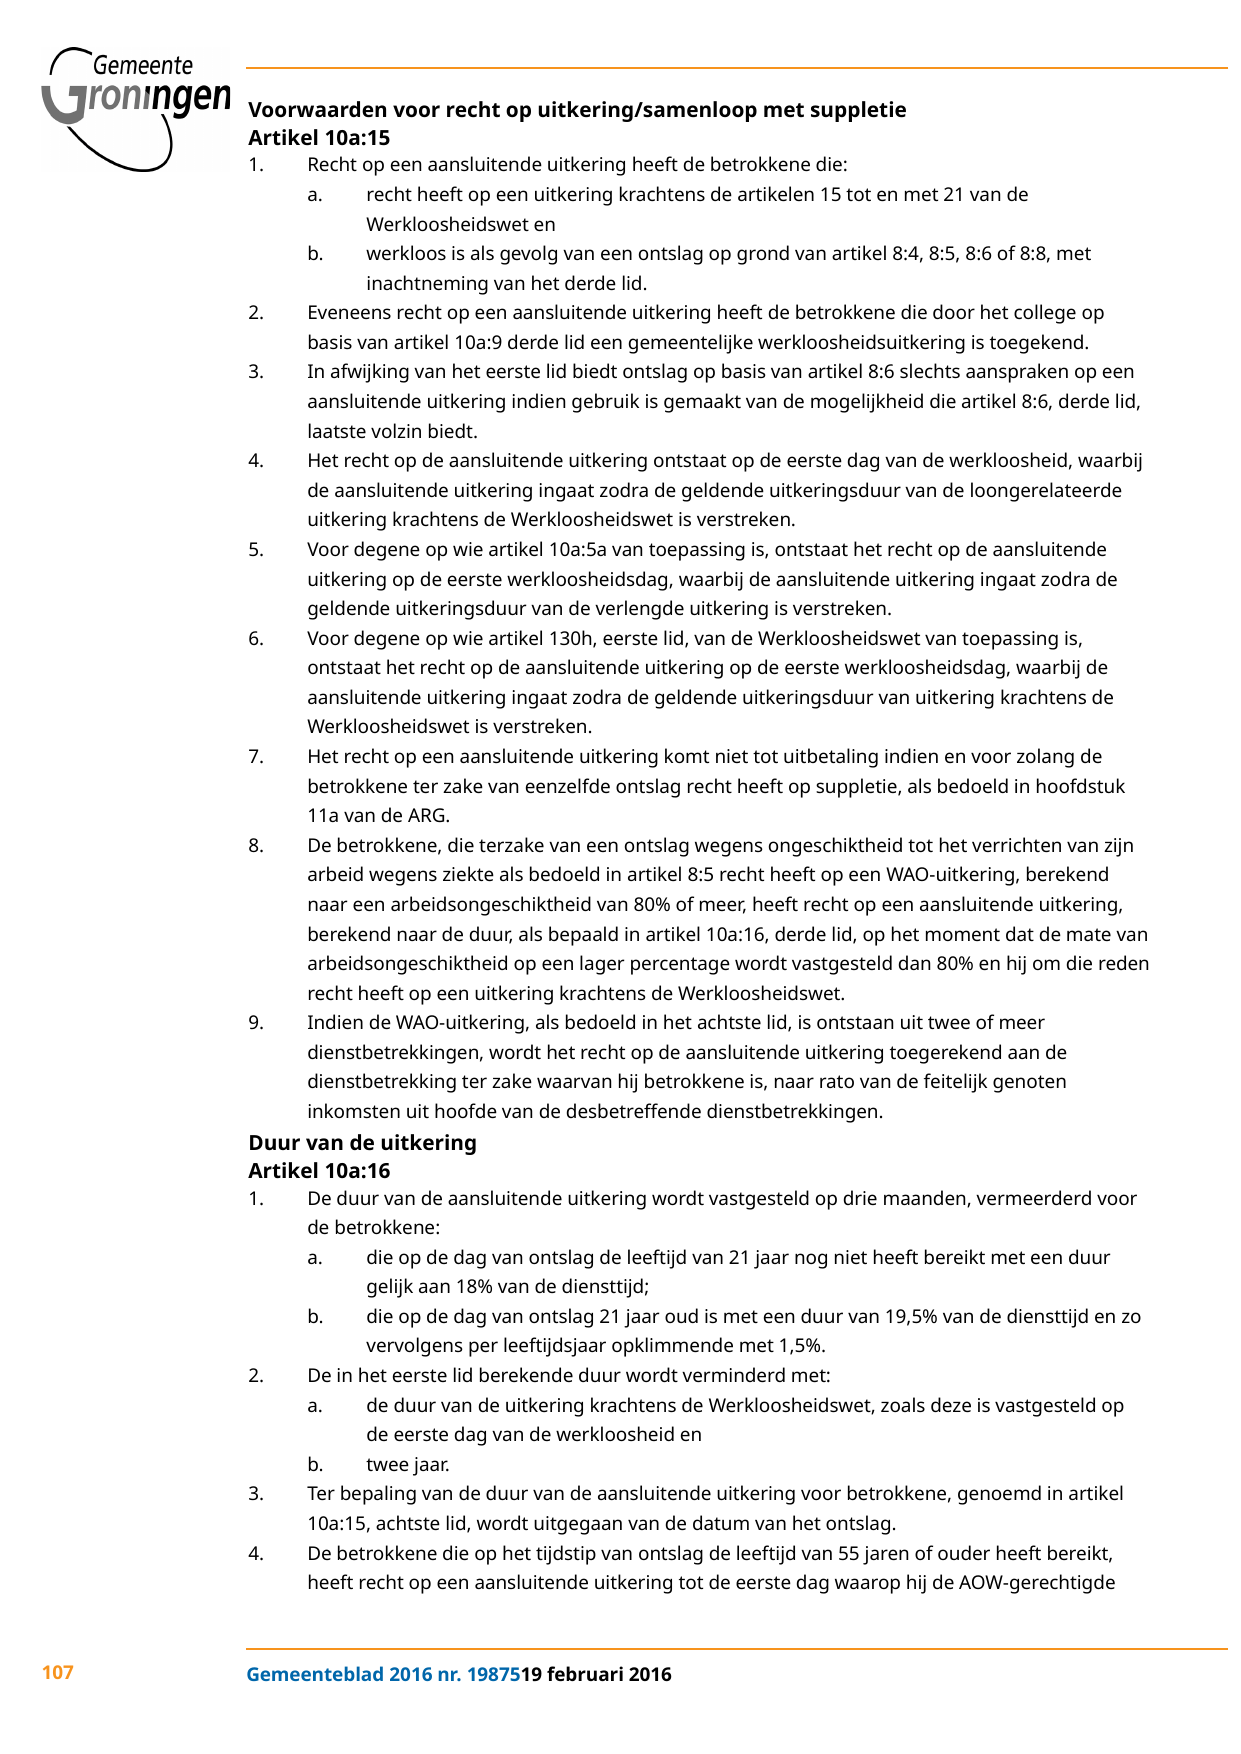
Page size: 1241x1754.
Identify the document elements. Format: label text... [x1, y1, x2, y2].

list Voor degene op wie artikel 10a:5a van toepassing is, ontstaat het recht op de aansluitende uitkering op de eerste werkloosheidsdag, waarbij de aansluitende uitkering ingaat zodra de geldende uitkeringsduur van de verlengde uitkering is verstreken. [248, 536, 1152, 621]
list De betrokkene, die terzake van een ontslag wegens ongeschiktheid tot het verrichten van zijn arbeid wegens ziekte als bedoeld in artikel 8:5 recht heeft op een WAO-uitkering, berekend naar een arbeidsongeschiktheid van 80% of meer, heeft recht op een aansluitende uitkering, berekend naar de duur, als bepaald in artikel 10a:16, derde lid, op het moment dat de mate van arbeidsongeschiktheid op een lager percentage wordt vastgesteld dan 80% en hij om die reden recht heeft op een uitkering krachtens de Werkloosheidswet. [248, 832, 1152, 1006]
list de duur van de uitkering krachtens de Werkloosheidswet, zoals deze is vastgesteld op de eerste dag van de werkloosheid en [307, 1392, 1152, 1447]
list die op de dag van ontslag de leeftijd van 21 jaar nog niet heeft bereikt met een duur gelijk aan 18% van de diensttijd; [307, 1244, 1152, 1299]
list werkloos is als gevolg van een ontslag op grond van artikel 8:4, 8:5, 8:6 of 8:8, met inachtneming van het derde lid. [307, 240, 1152, 296]
list In afwijking van het eerste lid biedt ontslag op basis van artikel 8:6 slechts aanspraken op een aansluitende uitkering indien gebruik is gemaakt van de mogelijkheid die artikel 8:6, derde lid, laatste volzin biedt. [248, 359, 1152, 444]
picture [41, 47, 231, 172]
list die op de dag van ontslag 21 jaar oud is met een duur van 19,5% van de diensttijd en zo vervolgens per leeftijdsjaar opklimmende met 1,5%. [307, 1303, 1152, 1358]
list Recht op een aansluitende uitkering heeft de betrokkene die: [248, 152, 1152, 177]
text Artikel 10a:16 [248, 1156, 1152, 1185]
list De in het eerste lid berekende duur wordt verminderd met: [248, 1362, 1152, 1388]
list Het recht op de aansluitende uitkering ontstaat op de eerste dag van de werkloosheid, waarbij de aansluitende uitkering ingaat zodra de geldende uitkeringsduur van de loongerelateerde uitkering krachtens de Werkloosheidswet is verstreken. [248, 447, 1152, 532]
text Artikel 10a:15 [248, 123, 1152, 152]
list De duur van de aansluitende uitkering wordt vastgesteld op drie maanden, vermeerderd voor de betrokkene: [248, 1185, 1152, 1240]
list Voor degene op wie artikel 130h, eerste lid, van de Werkloosheidswet van toepassing is, ontstaat het recht op de aansluitende uitkering op de eerste werkloosheidsdag, waarbij de aansluitende uitkering ingaat zodra de geldende uitkeringsduur van uitkering krachtens de Werkloosheidswet is verstreken. [248, 625, 1152, 739]
list Ter bepaling van de duur van de aansluitende uitkering voor betrokkene, genoemd in artikel 10a:15, achtste lid, wordt uitgegaan van de datum van het ontslag. [248, 1481, 1152, 1536]
list De betrokkene die op het tijdstip van ontslag de leeftijd van 55 jaren of ouder heeft bereikt, heeft recht op een aansluitende uitkering tot de eerste dag waarop hij de AOW-gerechtigde [248, 1540, 1152, 1595]
list Het recht op een aansluitende uitkering komt niet tot uitbetaling indien en voor zolang de betrokkene ter zake van eenzelfde ontslag recht heeft op suppletie, als bedoeld in hoofdstuk 11a van de ARG. [248, 743, 1152, 828]
text Duur van de uitkering [248, 1128, 1152, 1156]
list recht heeft op een uitkering krachtens de artikelen 15 tot en met 21 van de Werkloosheidswet en [307, 181, 1152, 237]
text Voorwaarden voor recht op uitkering/samenloop met suppletie [248, 95, 1152, 123]
list Indien de WAO-uitkering, als bedoeld in het achtste lid, is ontstaan uit twee of meer dienstbetrekkingen, wordt het recht op de aansluitende uitkering toegerekend aan de dienstbetrekking ter zake waarvan hij betrokkene is, naar rato van de feitelijk genoten inkomsten uit hoofde van de desbetreffende dienstbetrekkingen. [248, 1009, 1152, 1124]
list twee jaar. [307, 1451, 1152, 1477]
list Eveneens recht op een aansluitende uitkering heeft de betrokkene die door het college op basis van artikel 10a:9 derde lid een gemeentelijke werkloosheidsuitkering is toegekend. [248, 299, 1152, 355]
